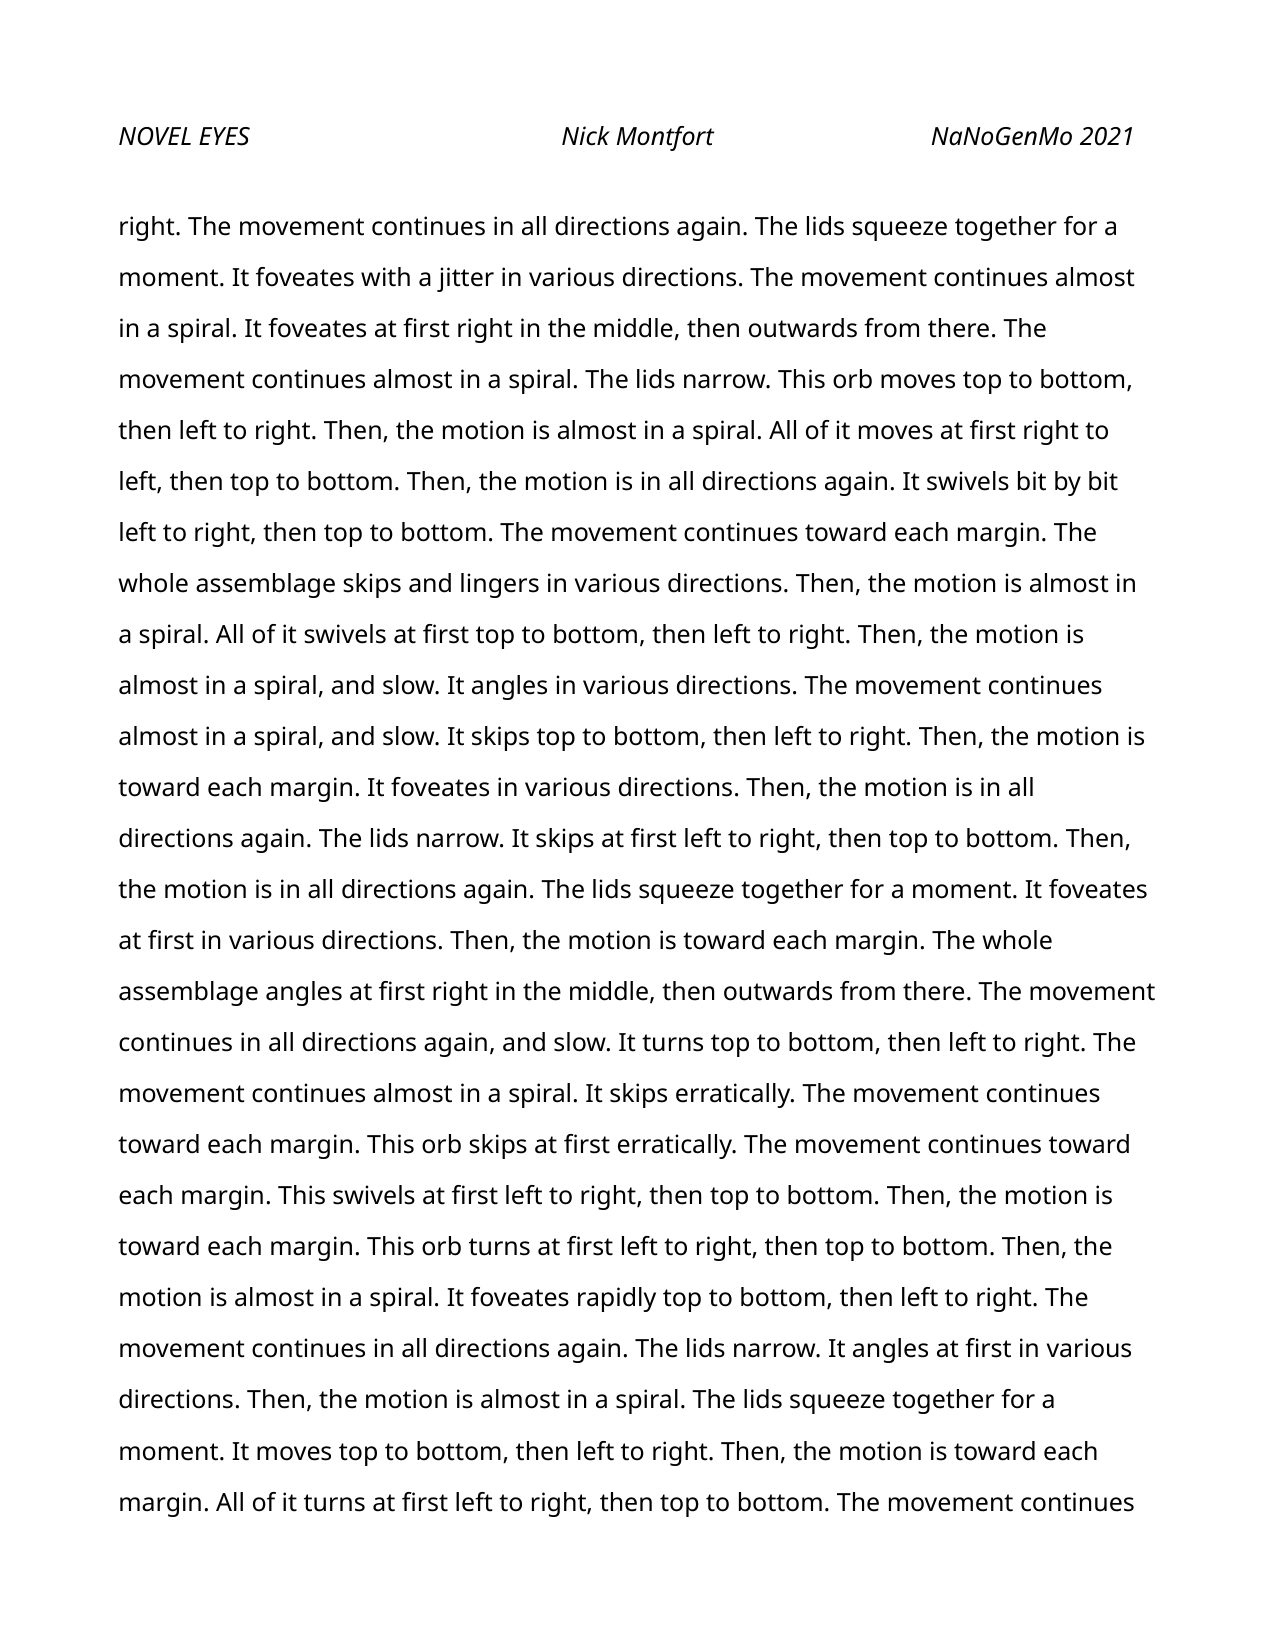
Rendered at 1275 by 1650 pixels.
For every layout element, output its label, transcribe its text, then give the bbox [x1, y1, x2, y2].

text right. The movement continues in all directions again. The lids squeeze together for a moment. It foveates with a jitter in various directions. The movement continues almost in a spiral. It foveates at first right in the middle, then outwards from there. The movement continues almost in a spiral. The lids narrow. This orb moves top to bottom, then left to right. Then, the motion is almost in a spiral. All of it moves at first right to left, then top to bottom. Then, the motion is in all directions again. It swivels bit by bit left to right, then top to bottom. The movement continues toward each margin. The whole assemblage skips and lingers in various directions. Then, the motion is almost in a spiral. All of it swivels at first top to bottom, then left to right. Then, the motion is almost in a spiral, and slow. It angles in various directions. The movement continues almost in a spiral, and slow. It skips top to bottom, then left to right. Then, the motion is toward each margin. It foveates in various directions. Then, the motion is in all directions again. The lids narrow. It skips at first left to right, then top to bottom. Then, the motion is in all directions again. The lids squeeze together for a moment. It foveates at first in various directions. Then, the motion is toward each margin. The whole assemblage angles at first right in the middle, then outwards from there. The movement continues in all directions again, and slow. It turns top to bottom, then left to right. The movement continues almost in a spiral. It skips erratically. The movement continues toward each margin. This orb skips at first erratically. The movement continues toward each margin. This swivels at first left to right, then top to bottom. Then, the motion is toward each margin. This orb turns at first left to right, then top to bottom. Then, the motion is almost in a spiral. It foveates rapidly top to bottom, then left to right. The movement continues in all directions again. The lids narrow. It angles at first in various directions. Then, the motion is almost in a spiral. The lids squeeze together for a moment. It moves top to bottom, then left to right. Then, the motion is toward each margin. All of it turns at first left to right, then top to bottom. The movement continues [118, 208, 1157, 1518]
